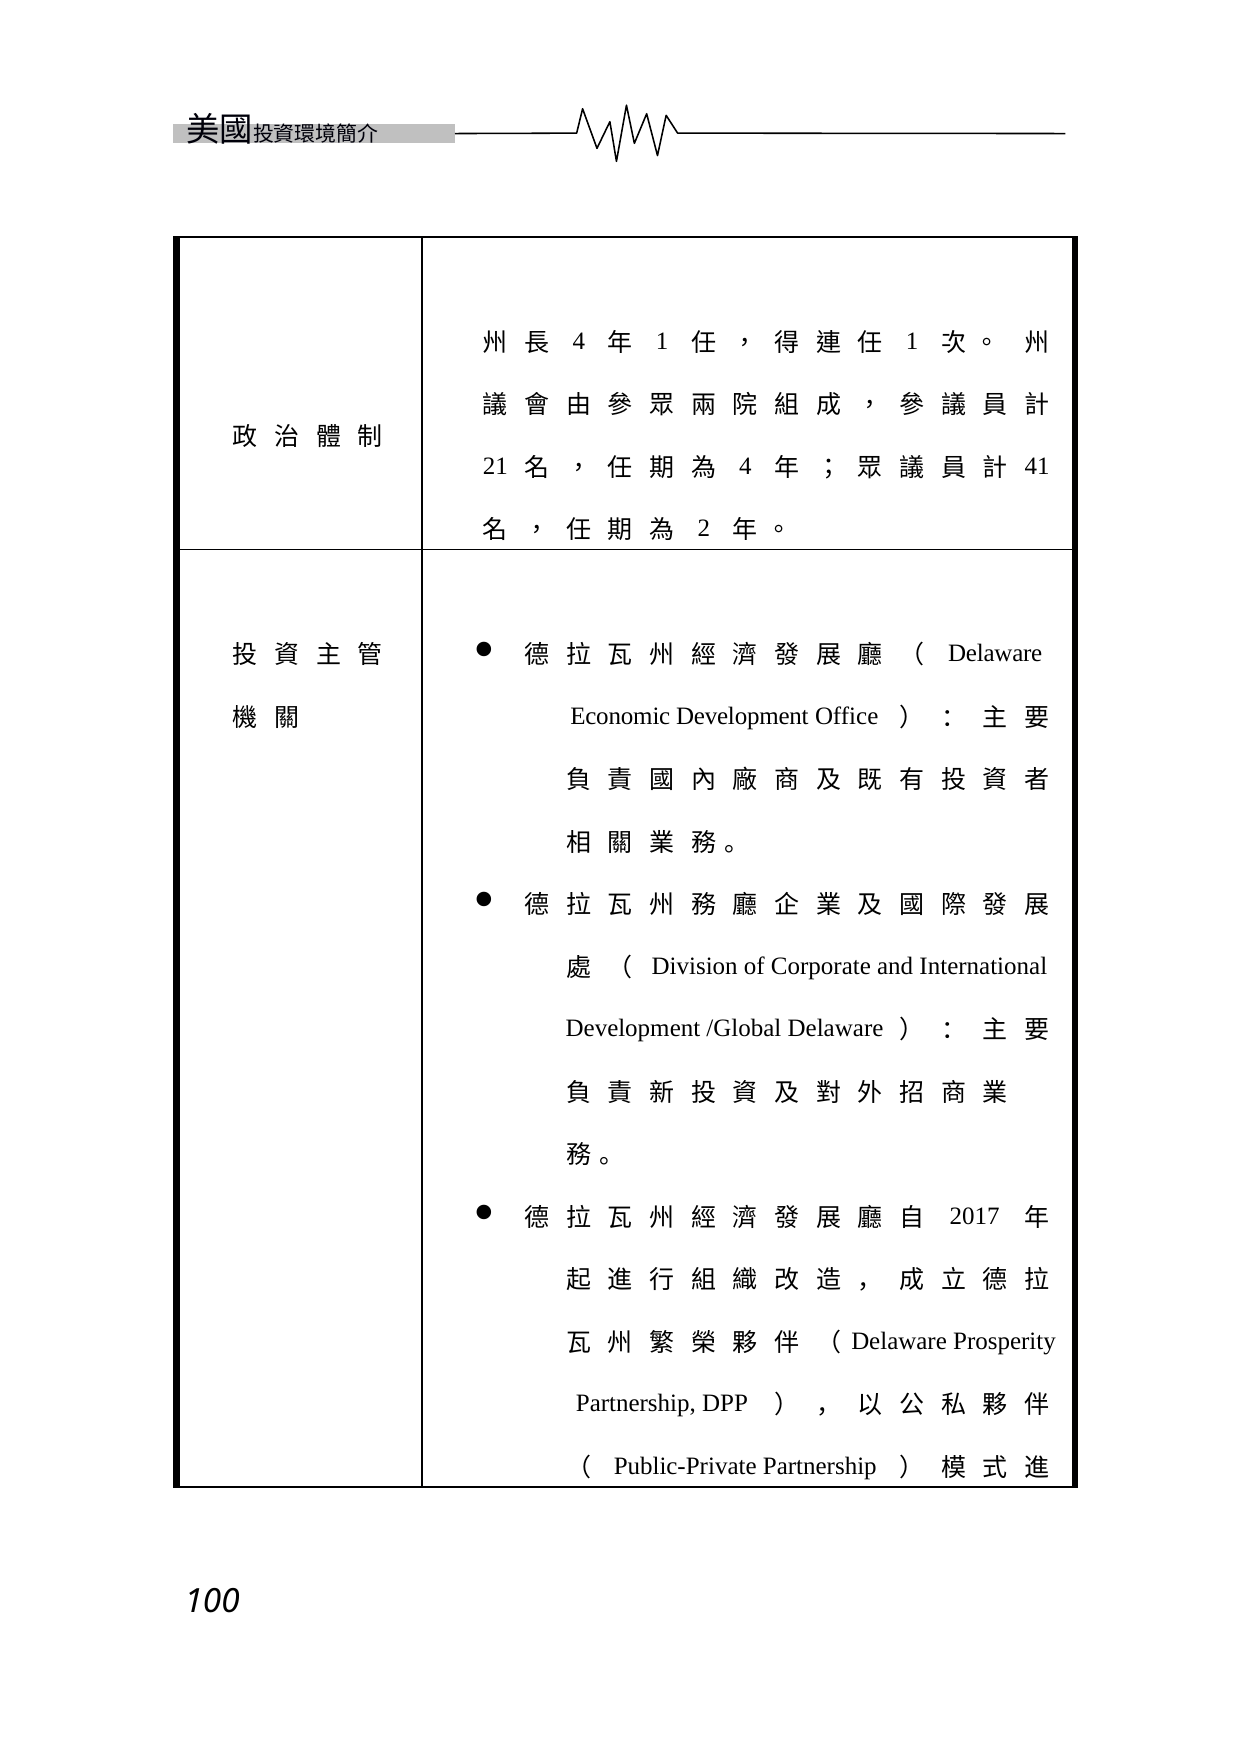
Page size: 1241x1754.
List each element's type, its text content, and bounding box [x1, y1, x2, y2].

table_cell 政治體制 [180, 238, 421, 549]
table_cell 投資主管機關 [180, 550, 421, 1486]
table_cell 州長4年1任，得連任1次。州議會由參眾兩院組成，參議員計21名，任期為4年；眾議員計41名，任期為2年。 [423, 238, 1072, 549]
table_cell 德拉瓦州經濟發展廳（Delaware Economic Development Office）：主要負責國內廠商及既有投資者相關業務。 德拉瓦州務廳企業及國際發展處（Division of Corporate and International Development /Global Delaware）：主要負責新投資及對外招商業務。 德拉瓦州經濟發展廳自2017年起進行組織改造，成立德拉瓦州繁榮夥伴（Delaware Prosperity Partnership, DPP），以公私夥伴（Public-Private Partnership）模式進 [423, 550, 1072, 1486]
